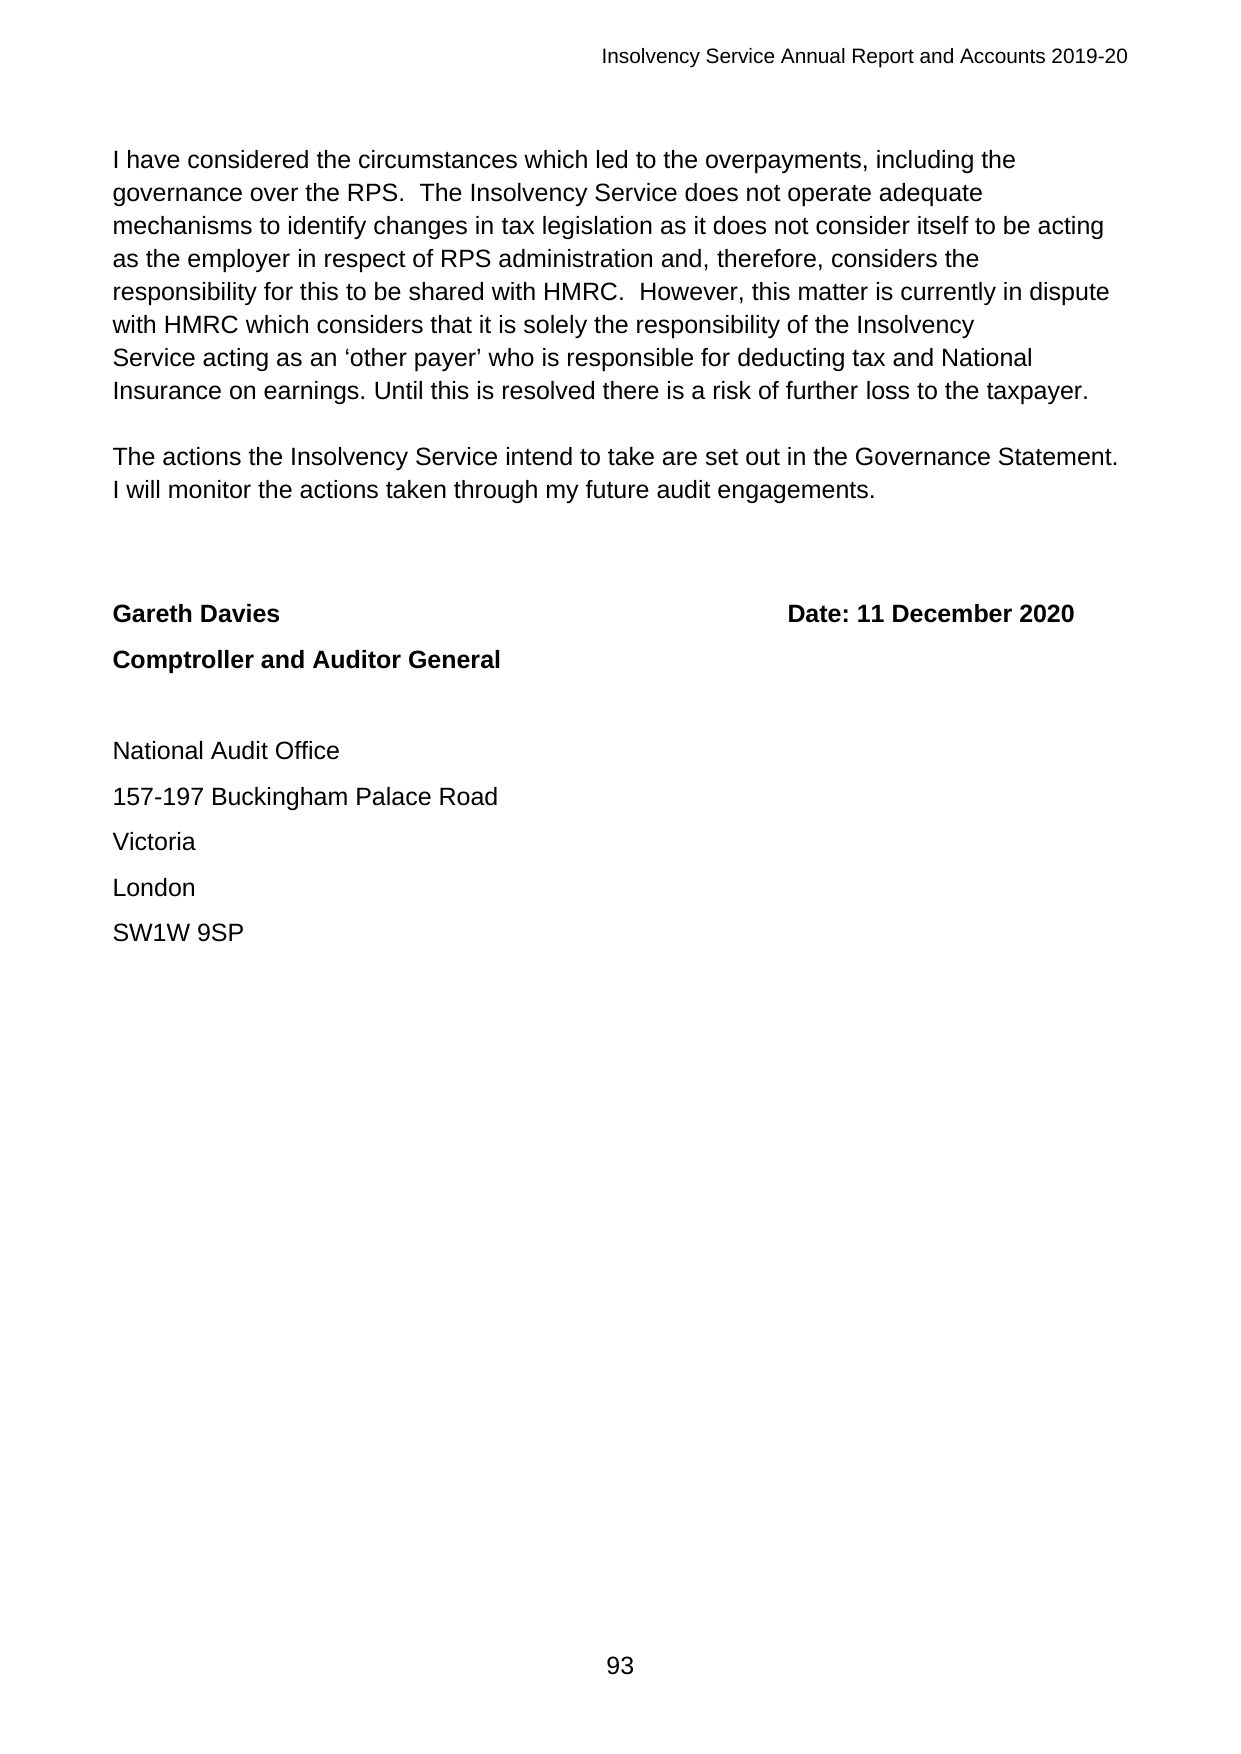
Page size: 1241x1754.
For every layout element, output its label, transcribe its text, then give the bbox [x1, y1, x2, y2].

text Victoria [112, 827, 1128, 856]
text SW1W 9SP [112, 918, 1128, 947]
text Comptroller and Auditor General [112, 645, 1128, 674]
text I have considered the circumstances which led to the overpayments, including the governance over the RPS. The Insolvency Service does not operate adequate mechanisms to identify changes in tax legislation as it does not consider itself to be acting as the employer in respect of RPS administration and, therefore, considers the responsibility for this to be shared with HMRC. However, this matter is currently in dispute with HMRC which considers that it is solely the responsibility of the Insolvency Service acting as an ‘other payer’ who is responsible for deducting tax and National Insurance on earnings. Until this is resolved there is a risk of further loss to the taxpayer. [112, 145, 1128, 405]
text Gareth Davies Date: 11 December 2020 [112, 599, 1128, 628]
text London [112, 873, 1128, 901]
text National Audit Office [112, 736, 1128, 765]
text 157-197 Buckingham Palace Road [112, 782, 1128, 810]
text The actions the Insolvency Service intend to take are set out in the Governance Statement. I will monitor the actions taken through my future audit engagements. [112, 442, 1128, 504]
